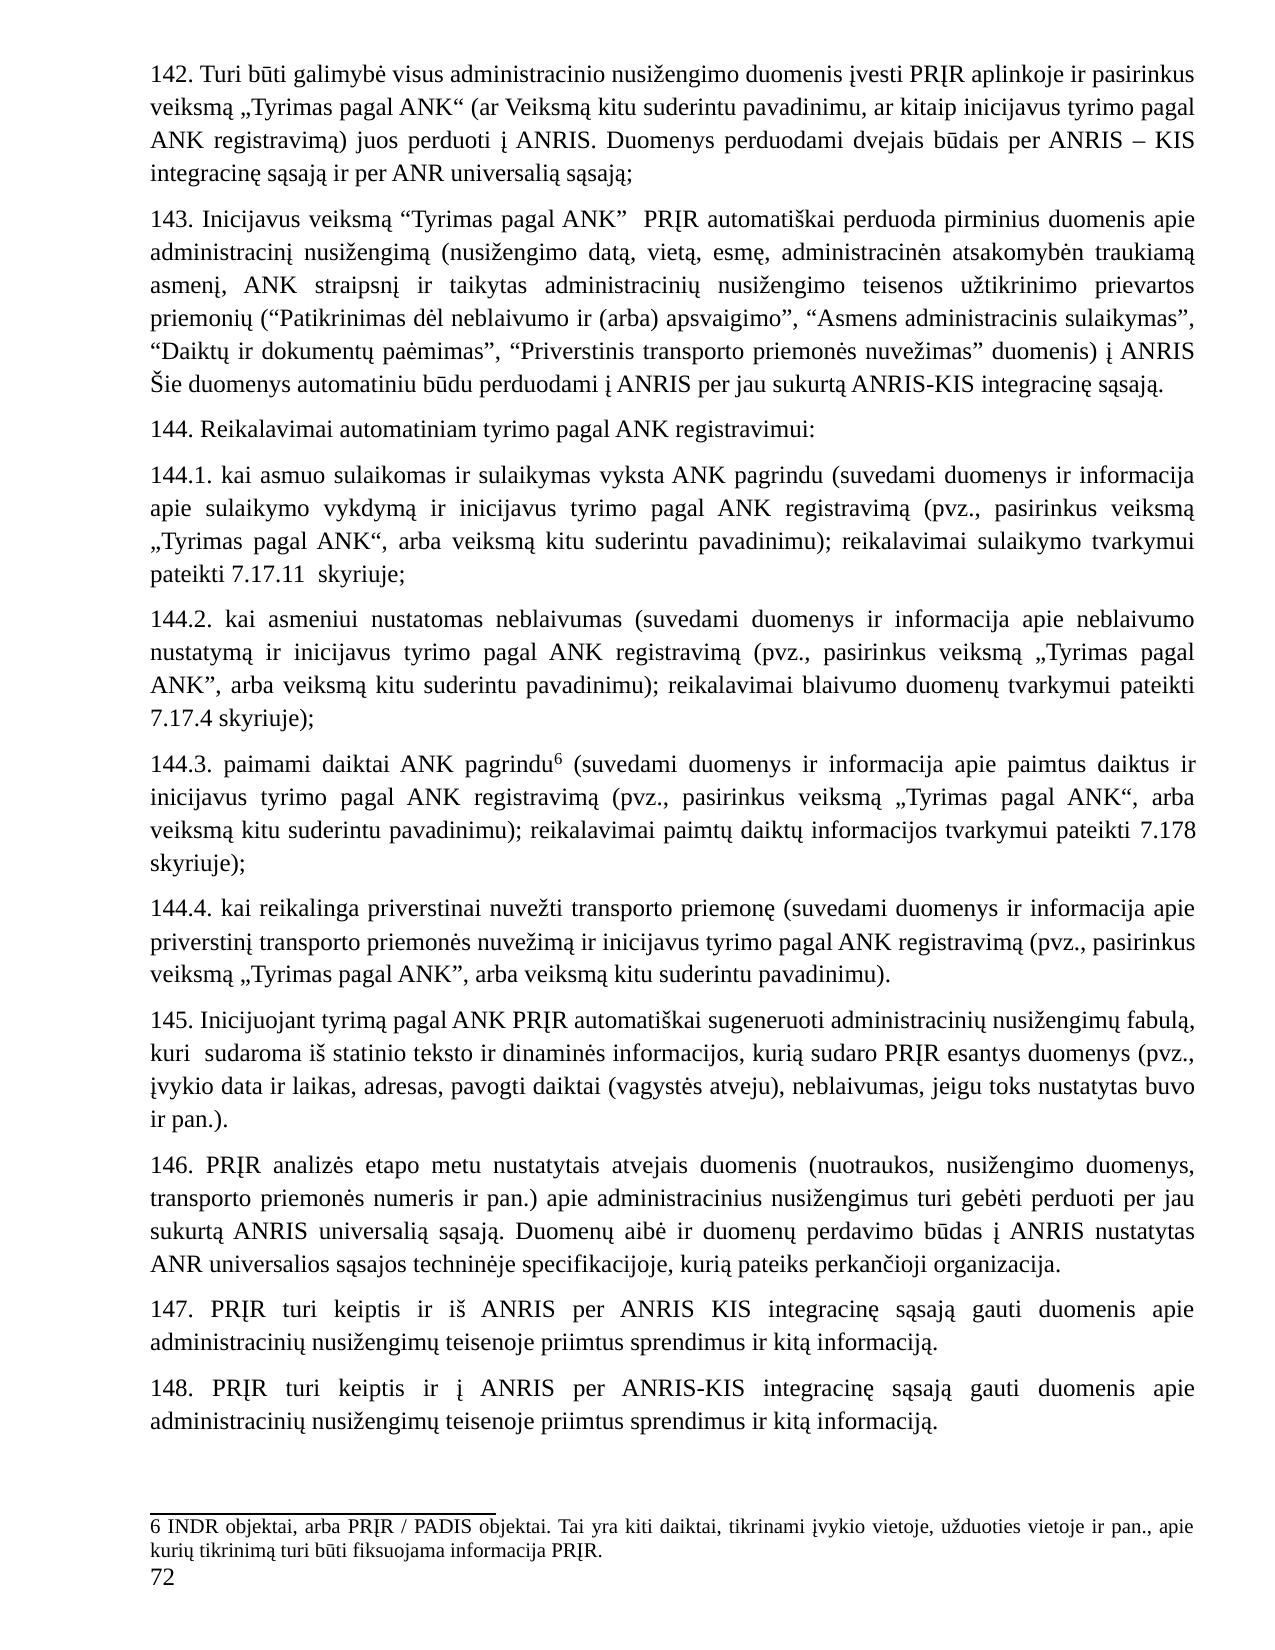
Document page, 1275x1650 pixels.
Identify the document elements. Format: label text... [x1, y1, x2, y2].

text 142. Turi būti galimybė visus administracinio nusižengimo duomenis įvesti PRĮR aplinkoje ir pasirinkus veiksmą „Tyrimas pagal ANK“ (ar Veiksmą kitu suderintu pavadinimu, ar kitaip inicijavus tyrimo pagal ANK registravimą) juos perduoti į ANRIS. Duomenys perduodami dvejais būdais per ANRIS – KIS integracinę sąsają ir per ANR universalią sąsają; [150, 59, 1196, 187]
text 146. PRĮR analizės etapo metu nustatytais atvejais duomenis (nuotraukos, nusižengimo duomenys, transporto priemonės numeris ir pan.) apie administracinius nusižengimus turi gebėti perduoti per jau sukurtą ANRIS universalią sąsają. Duomenų aibė ir duomenų perdavimo būdas į ANRIS nustatytas ANR universalios sąsajos techninėje specifikacijoje, kurią pateiks perkančioji organizacija. [150, 1150, 1196, 1277]
text 144. Reikalavimai automatiniam tyrimo pagal ANK registravimui: [150, 414, 1196, 443]
text INDR objektai, arba PRĮR / PADIS objektai. Tai yra kiti daiktai, tikrinami įvykio vietoje, užduoties vietoje ir pan., apie kurių tikrinimą turi būti fiksuojama informacija PRĮR. [150, 1514, 1196, 1562]
list 144.2. kai asmeniui nustatomas neblaivumas (suvedami duomenys ir informacija apie neblaivumo nustatymą ir inicijavus tyrimo pagal ANK registravimą (pvz., pasirinkus veiksmą „Tyrimas pagal ANK”, arba veiksmą kitu suderintu pavadinimu); reikalavimai blaivumo duomenų tvarkymui pateikti 7.17.4 skyriuje); [150, 604, 1196, 732]
text 147. PRĮR turi keiptis ir iš ANRIS per ANRIS KIS integracinę sąsają gauti duomenis apie administracinių nusižengimų teisenoje priimtus sprendimus ir kitą informaciją. [150, 1294, 1196, 1356]
list 144.4. kai reikalinga priverstinai nuvežti transporto priemonę (suvedami duomenys ir informacija apie priverstinį transporto priemonės nuvežimą ir inicijavus tyrimo pagal ANK registravimą (pvz., pasirinkus veiksmą „Tyrimas pagal ANK”, arba veiksmą kitu suderintu pavadinimu). [150, 893, 1196, 988]
text 143. Inicijavus veiksmą “Tyrimas pagal ANK” PRĮR automatiškai perduoda pirminius duomenis apie administracinį nusižengimą (nusižengimo datą, vietą, esmę, administracinėn atsakomybėn traukiamą asmenį, ANK straipsnį ir taikytas administracinių nusižengimo teisenos užtikrinimo prievartos priemonių (“Patikrinimas dėl neblaivumo ir (arba) apsvaigimo”, “Asmens administracinis sulaikymas”, “Daiktų ir dokumentų paėmimas”, “Priverstinis transporto priemonės nuvežimas” duomenis) į ANRIS Šie duomenys automatiniu būdu perduodami į ANRIS per jau sukurtą ANRIS-KIS integracinę sąsają. [150, 204, 1196, 397]
text 145. Inicijuojant tyrimą pagal ANK PRĮR automatiškai sugeneruoti administracinių nusižengimų fabulą, kuri sudaroma iš statinio teksto ir dinaminės informacijos, kurią sudaro PRĮR esantys duomenys (pvz., įvykio data ir laikas, adresas, pavogti daiktai (vagystės atveju), neblaivumas, jeigu toks nustatytas buvo ir pan.). [150, 1005, 1196, 1133]
text 144.1. kai asmuo sulaikomas ir sulaikymas vyksta ANK pagrindu (suvedami duomenys ir informacija apie sulaikymo vykdymą ir inicijavus tyrimo pagal ANK registravimą (pvz., pasirinkus veiksmą „Tyrimas pagal ANK“, arba veiksmą kitu suderintu pavadinimu); reikalavimai sulaikymo tvarkymui pateikti 7.17.11 skyriuje; [150, 460, 1196, 588]
list 144.3. paimami daiktai ANK pagrindu (suvedami duomenys ir informacija apie paimtus daiktus ir inicijavus tyrimo pagal ANK registravimą (pvz., pasirinkus veiksmą „Tyrimas pagal ANK“, arba veiksmą kitu suderintu pavadinimu); reikalavimai paimtų daiktų informacijos tvarkymui pateikti 7.178 skyriuje); [150, 749, 1196, 877]
text 148. PRĮR turi keiptis ir į ANRIS per ANRIS-KIS integracinę sąsają gauti duomenis apie administracinių nusižengimų teisenoje priimtus sprendimus ir kitą informaciją. [150, 1373, 1196, 1434]
